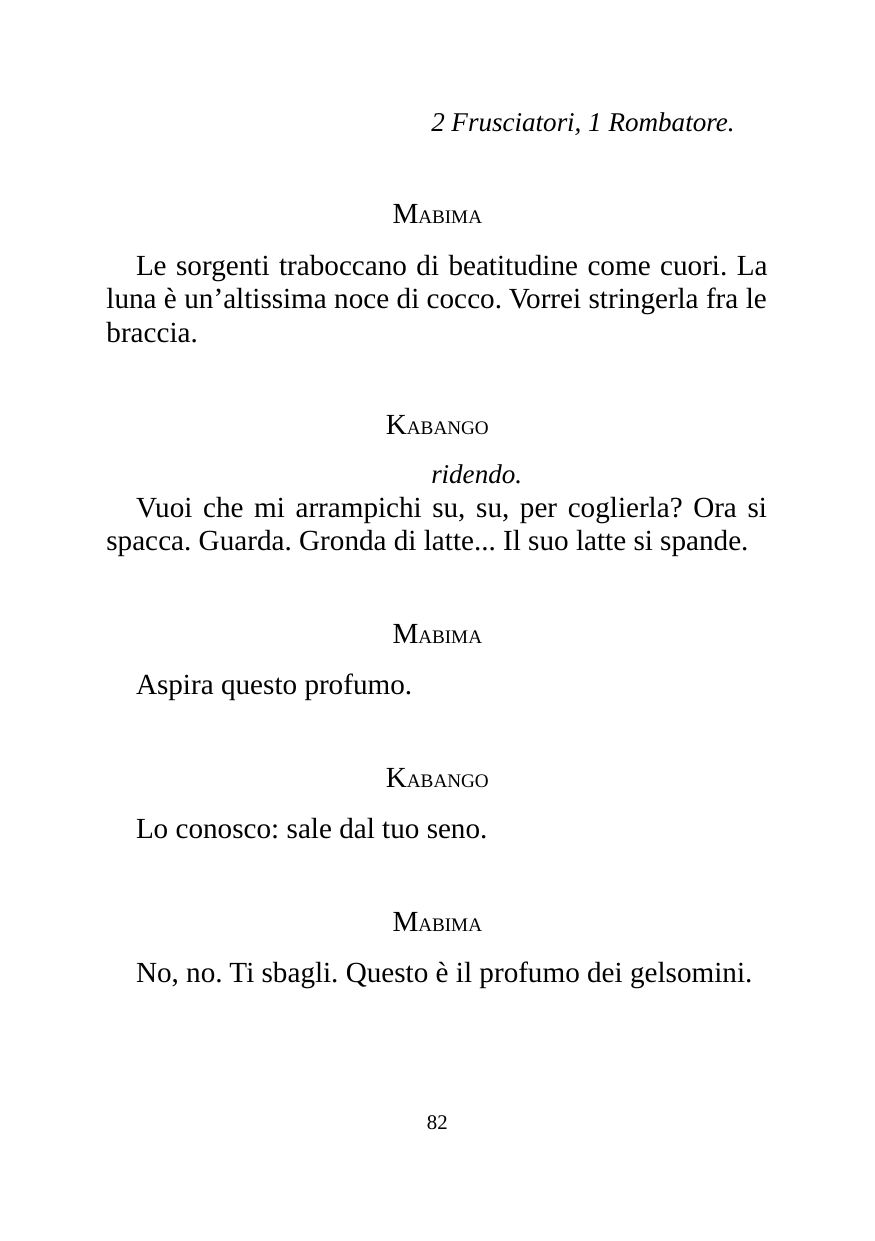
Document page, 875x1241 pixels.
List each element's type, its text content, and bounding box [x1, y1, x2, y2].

text 2 Frusciatori, 1 Rombatore. [431, 106, 768, 137]
text Aspira questo profumo. [106, 667, 768, 701]
text Mabima [106, 616, 768, 649]
text ridendo. [431, 459, 768, 490]
text Lo conosco: sale dal tuo seno. [106, 811, 768, 844]
text Vuoi che mi arrampichi su, su, per coglierla? Ora si spacca. Guarda. Gronda di latte... Il suo latte si spande. [106, 490, 768, 557]
text Mabima [106, 904, 768, 937]
text Kabango [106, 760, 768, 793]
text Le sorgenti traboccano di beatitudine come cuori. La luna è un’altissima noce di cocco. Vorrei stringerla fra le braccia. [106, 248, 768, 348]
text Kabango [106, 407, 768, 441]
text No, no. Ti sbagli. Questo è il profumo dei gelsomini. [106, 955, 768, 988]
text Mabima [106, 196, 768, 230]
